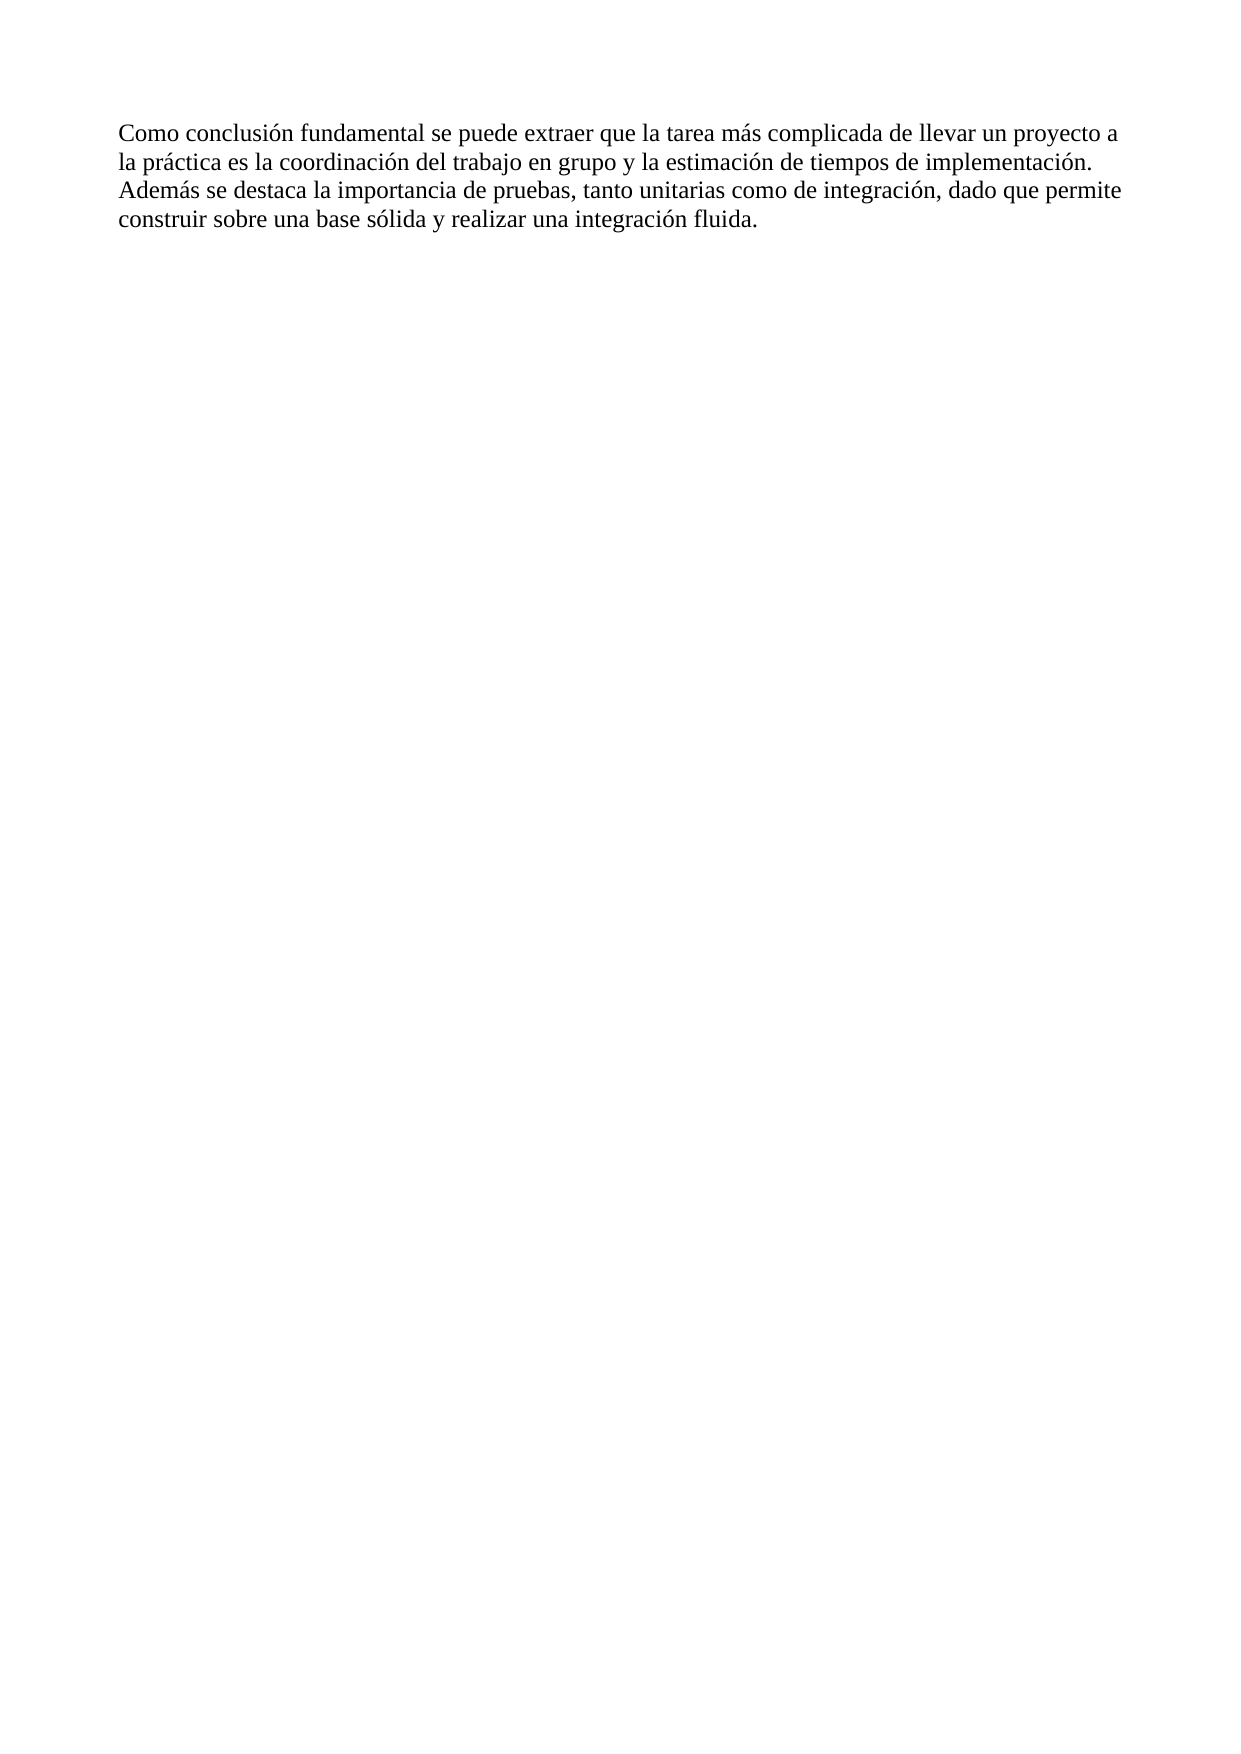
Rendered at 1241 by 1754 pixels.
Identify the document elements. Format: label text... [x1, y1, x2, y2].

text Además se destaca la importancia de pruebas, tanto unitarias como de integración, dado que permite construir sobre una base sólida y realizar una integración fluida. [118, 176, 1122, 233]
text Como conclusión fundamental se puede extraer que la tarea más complicada de llevar un proyecto a la práctica es la coordinación del trabajo en grupo y la estimación de tiempos de implementación. [118, 118, 1122, 176]
